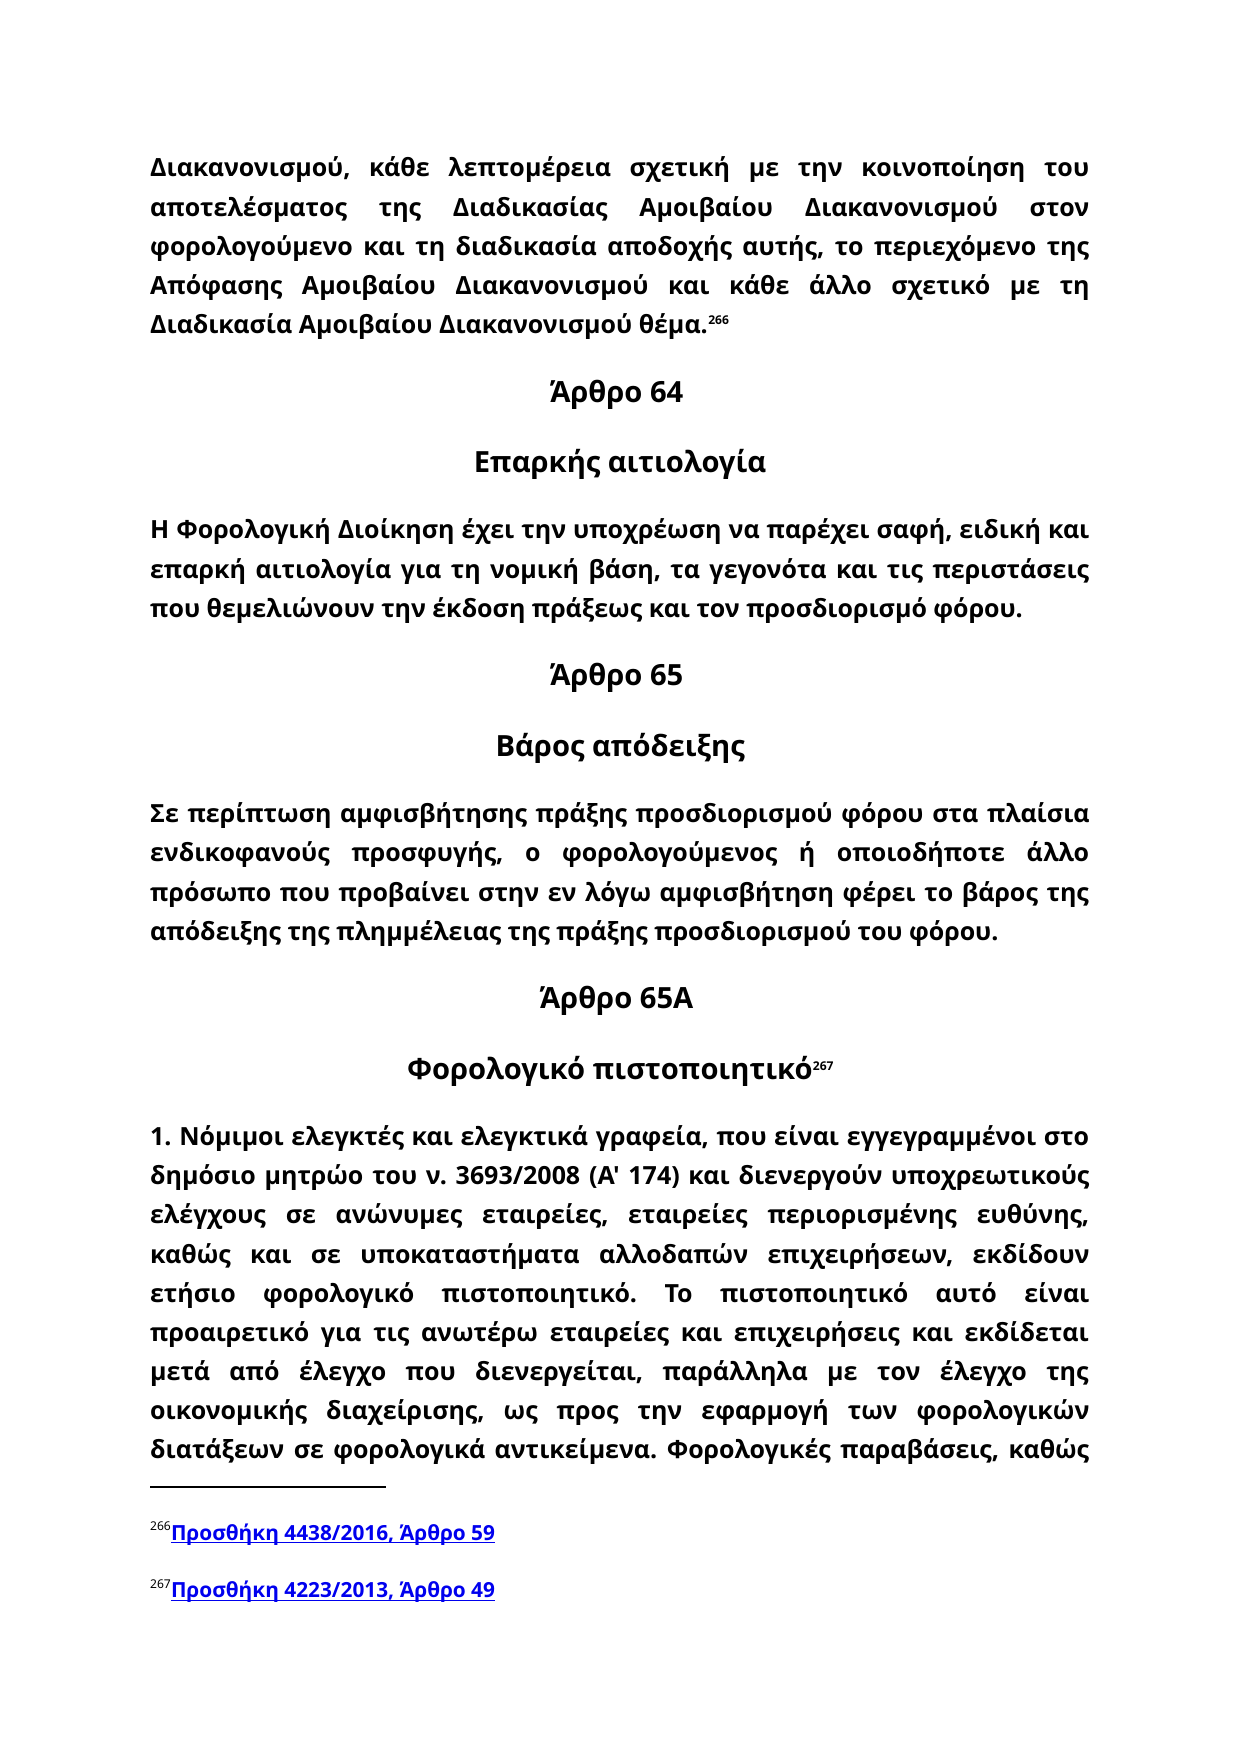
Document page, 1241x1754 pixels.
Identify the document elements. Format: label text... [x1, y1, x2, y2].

text Διακανονισμού, κάθε λεπτομέρεια σχετική με την κοινοποίηση του αποτελέσματος της Διαδικασίας Αμοιβαίου Διακανονισμού στον φορολογούμενο και τη διαδικασία αποδοχής αυτής, το περιεχόμενο της Απόφασης Αμοιβαίου Διακανονισμού και κάθε άλλο σχετικό με τη Διαδικασία Αμοιβαίου Διακανονισμού θέμα. [150, 150, 1090, 341]
text Προσθήκη 4438/2016, Άρθρο 59 [150, 1518, 1090, 1546]
text Η Φορολογική Διοίκηση έχει την υποχρέωση να παρέχει σαφή, ειδική και επαρκή αιτιολογία για τη νομική βάση, τα γεγονότα και τις περιστάσεις που θεμελιώνουν την έκδοση πράξεως και τον προσδιορισμό φόρου. [150, 512, 1090, 624]
text 1. Νόμιμοι ελεγκτές και ελεγκτικά γραφεία, που είναι εγγεγραμμένοι στο δημόσιο μητρώο του ν. 3693/2008 (Α' 174) και διενεργούν υποχρεωτικούς ελέγχους σε ανώνυμες εταιρείες, εταιρείες περιορισμένης ευθύνης, καθώς και σε υποκαταστήματα αλλοδαπών επιχειρήσεων, εκδίδουν ετήσιο φορολογικό πιστοποιητικό. Το πιστοποιητικό αυτό είναι προαιρετικό για τις ανωτέρω εταιρείες και επιχειρήσεις και εκδίδεται μετά από έλεγχο που διενεργείται, παράλληλα με τον έλεγχο της οικονομικής διαχείρισης, ως προς την εφαρμογή των φορολογικών διατάξεων σε φορολογικά αντικείμενα. Φορολογικές παραβάσεις, καθώς [150, 1119, 1090, 1466]
subtitle Άρθρο 65 [150, 654, 1090, 694]
subtitle Άρθρο 65Α [150, 977, 1090, 1017]
text Προσθήκη 4223/2013, Άρθρο 49 [150, 1576, 1090, 1604]
subtitle Άρθρο 64 [150, 371, 1090, 411]
subtitle Βάρος απόδειξης [150, 725, 1090, 765]
text Σε περίπτωση αμφισβήτησης πράξης προσδιορισμού φόρου στα πλαίσια ενδικοφανούς προσφυγής, ο φορολογούμενος ή οποιοδήποτε άλλο πρόσωπο που προβαίνει στην εν λόγω αμφισβήτηση φέρει το βάρος της απόδειξης της πλημμέλειας της πράξης προσδιορισμού του φόρου. [150, 796, 1090, 947]
subtitle Επαρκής αιτιολογία [150, 441, 1090, 481]
subtitle Φορολογικό πιστοποιητικό [150, 1048, 1090, 1088]
